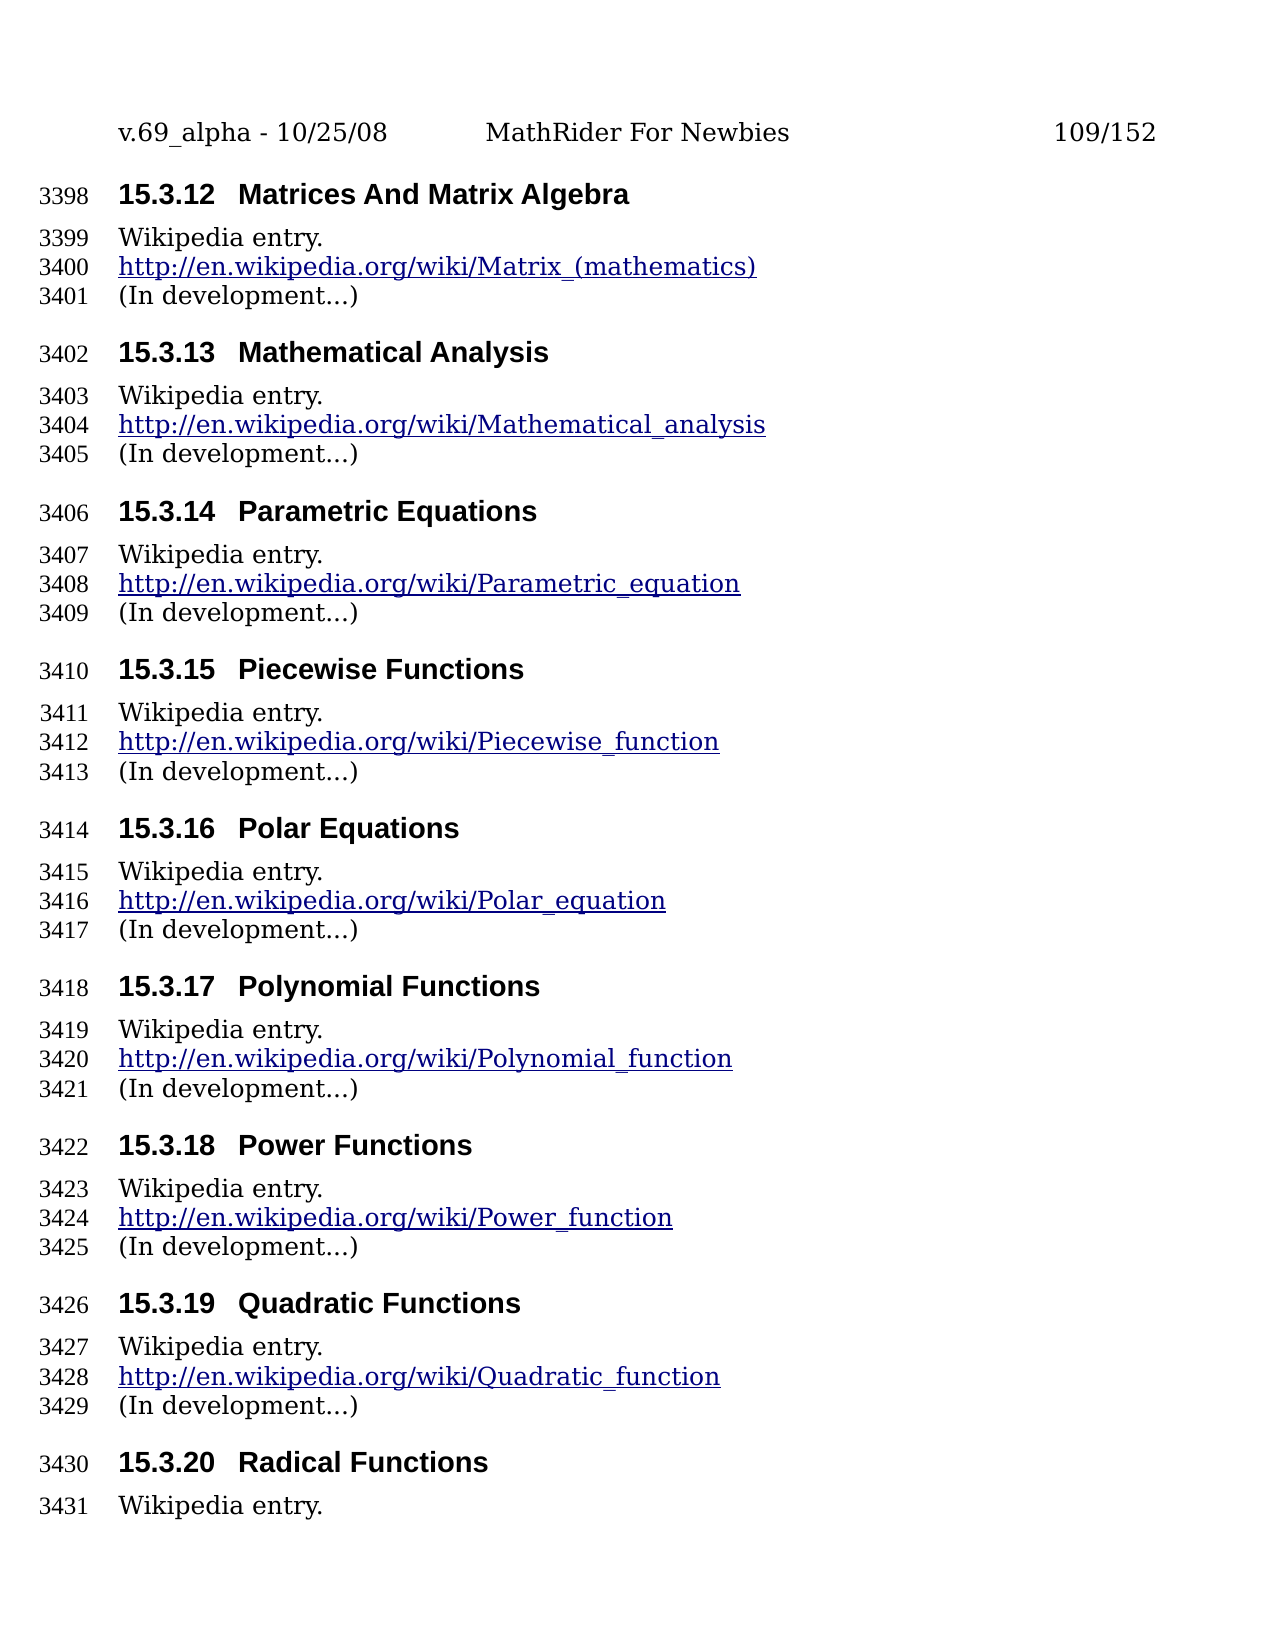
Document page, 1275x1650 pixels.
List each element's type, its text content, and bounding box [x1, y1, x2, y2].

text Wikipedia entry. [118, 381, 1157, 411]
text http://en.wikipedia.org/wiki/Polar_equation [118, 886, 1157, 915]
subtitle Radical Functions [118, 1445, 1157, 1479]
subtitle Parametric Equations [118, 494, 1157, 527]
text http://en.wikipedia.org/wiki/Power_function [118, 1203, 1157, 1232]
subtitle Quadratic Functions [118, 1287, 1157, 1320]
subtitle Polar Equations [118, 811, 1157, 844]
text http://en.wikipedia.org/wiki/Matrix_(mathematics) [118, 252, 1157, 281]
text Wikipedia entry. [118, 223, 1157, 252]
text http://en.wikipedia.org/wiki/Parametric_equation [118, 569, 1157, 598]
text http://en.wikipedia.org/wiki/Mathematical_analysis [118, 411, 1157, 440]
text Wikipedia entry. [118, 540, 1157, 569]
text http://en.wikipedia.org/wiki/Quadratic_function [118, 1362, 1157, 1391]
text (In development...) [118, 757, 1157, 786]
text (In development...) [118, 1074, 1157, 1103]
text http://en.wikipedia.org/wiki/Polynomial_function [118, 1045, 1157, 1074]
subtitle Polynomial Functions [118, 969, 1157, 1003]
subtitle Piecewise Functions [118, 652, 1157, 686]
text (In development...) [118, 440, 1157, 469]
text (In development...) [118, 281, 1157, 310]
text (In development...) [118, 915, 1157, 944]
text (In development...) [118, 1391, 1157, 1420]
text http://en.wikipedia.org/wiki/Piecewise_function [118, 728, 1157, 757]
text (In development...) [118, 1232, 1157, 1262]
subtitle Power Functions [118, 1128, 1157, 1162]
text Wikipedia entry. [118, 698, 1157, 728]
text Wikipedia entry. [118, 1016, 1157, 1045]
text Wikipedia entry. [118, 1491, 1157, 1520]
text Wikipedia entry. [118, 1174, 1157, 1203]
text Wikipedia entry. [118, 1333, 1157, 1362]
text (In development...) [118, 598, 1157, 627]
subtitle Matrices And Matrix Algebra [118, 177, 1157, 210]
subtitle Mathematical Analysis [118, 335, 1157, 369]
text Wikipedia entry. [118, 857, 1157, 886]
